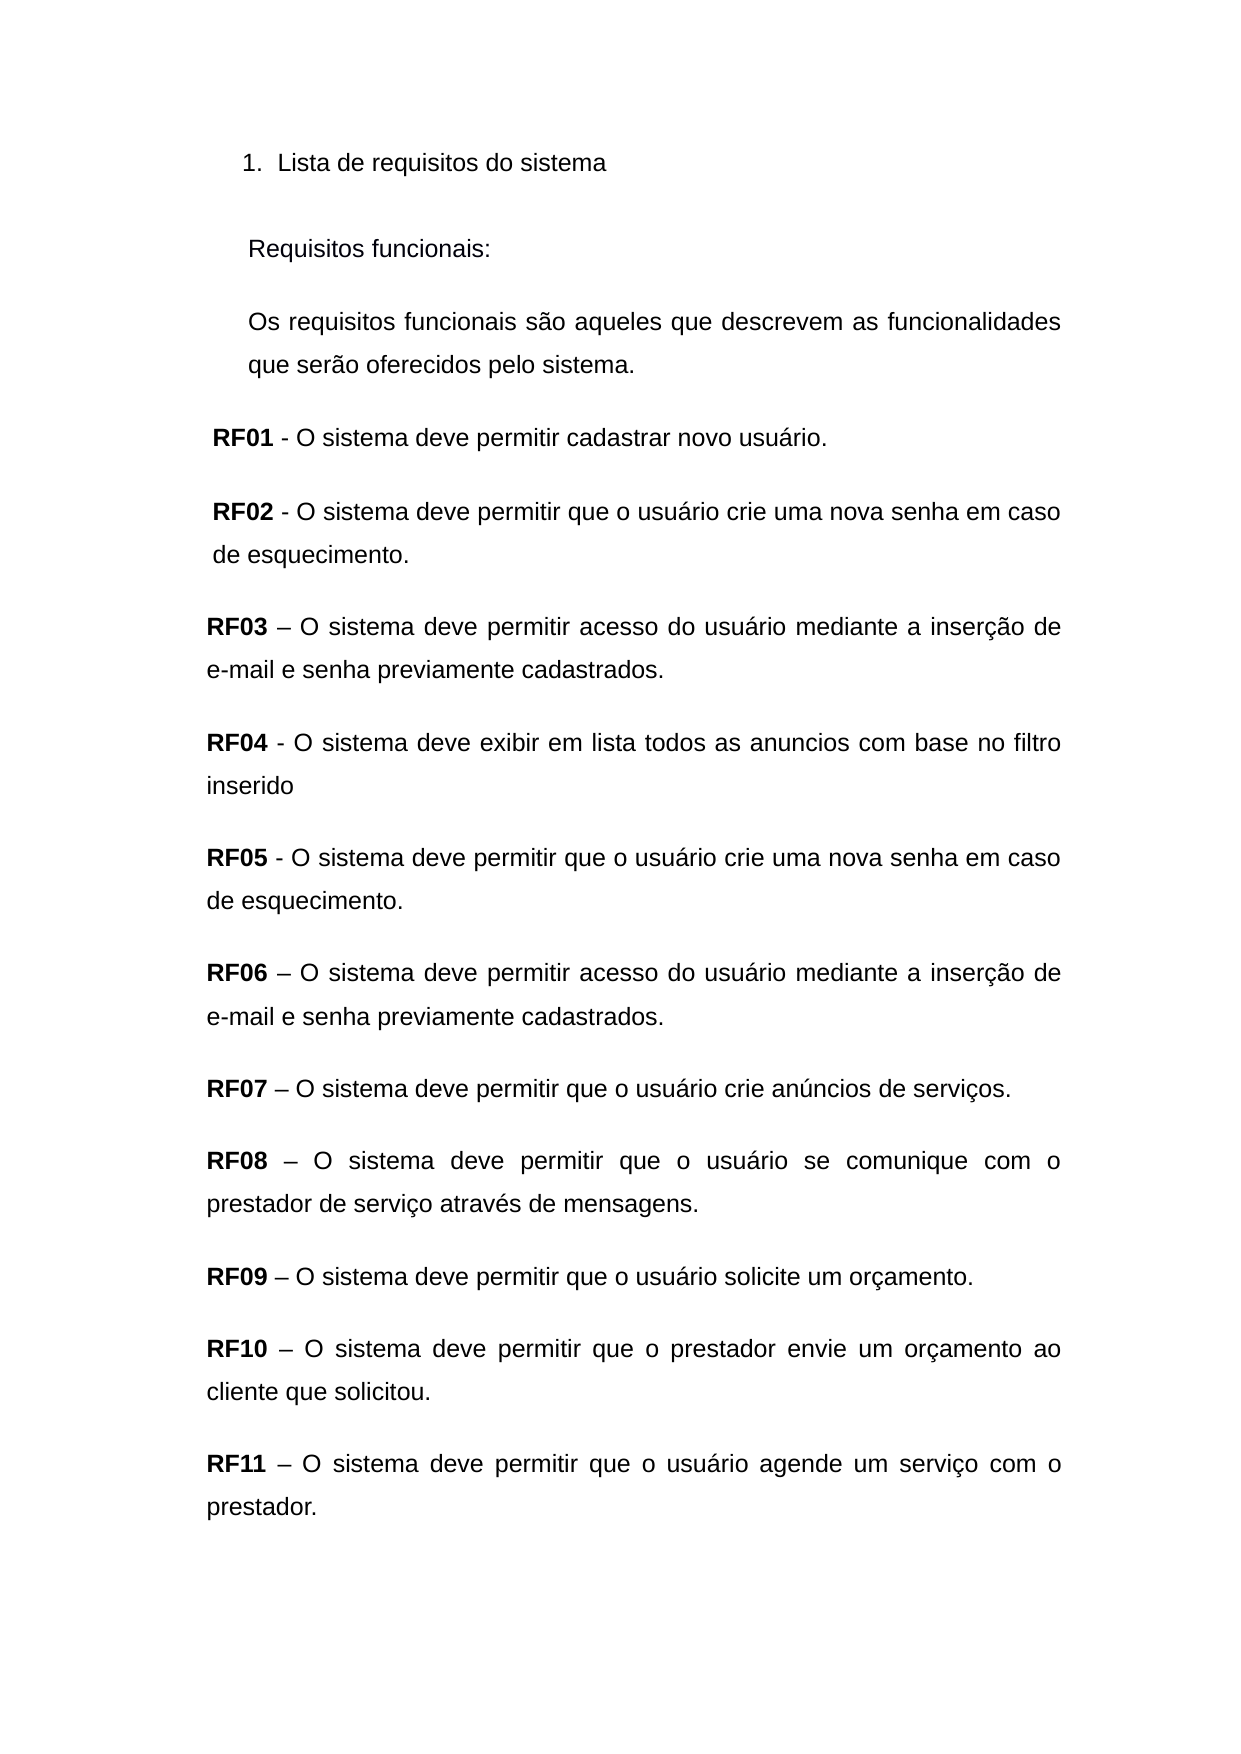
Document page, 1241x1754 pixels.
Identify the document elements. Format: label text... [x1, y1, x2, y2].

list Lista de requisitos do sistema [242, 148, 1062, 176]
list RF06 – O sistema deve permitir acesso do usuário mediante a inserção de e-mail e senha previamente cadastrados. [206, 958, 1062, 1030]
list RF08 – O sistema deve permitir que o usuário se comunique com o prestador de serviço através de mensagens. [206, 1146, 1062, 1218]
list RF07 – O sistema deve permitir que o usuário crie anúncios de serviços. [206, 1074, 1062, 1102]
subtitle Requisitos funcionais: [248, 234, 1062, 263]
list RF01 - O sistema deve permitir cadastrar novo usuário. [212, 423, 1062, 452]
list RF05 - O sistema deve permitir que o usuário crie uma nova senha em caso de esquecimento. [206, 843, 1062, 915]
list RF10 – O sistema deve permitir que o prestador envie um orçamento ao cliente que solicitou. [206, 1334, 1062, 1406]
list Os requisitos funcionais são aqueles que descrevem as funcionalidades que serão oferecidos pelo sistema. [212, 307, 1062, 379]
list RF02 - O sistema deve permitir que o usuário crie uma nova senha em caso de esquecimento. [212, 497, 1062, 568]
list RF09 – O sistema deve permitir que o usuário solicite um orçamento. [206, 1261, 1062, 1290]
list RF04 - O sistema deve exibir em lista todos as anuncios com base no filtro inserido [206, 727, 1062, 799]
list RF11 – O sistema deve permitir que o usuário agende um serviço com o prestador. [206, 1449, 1062, 1521]
list RF03 – O sistema deve permitir acesso do usuário mediante a inserção de e-mail e senha previamente cadastrados. [206, 612, 1062, 684]
